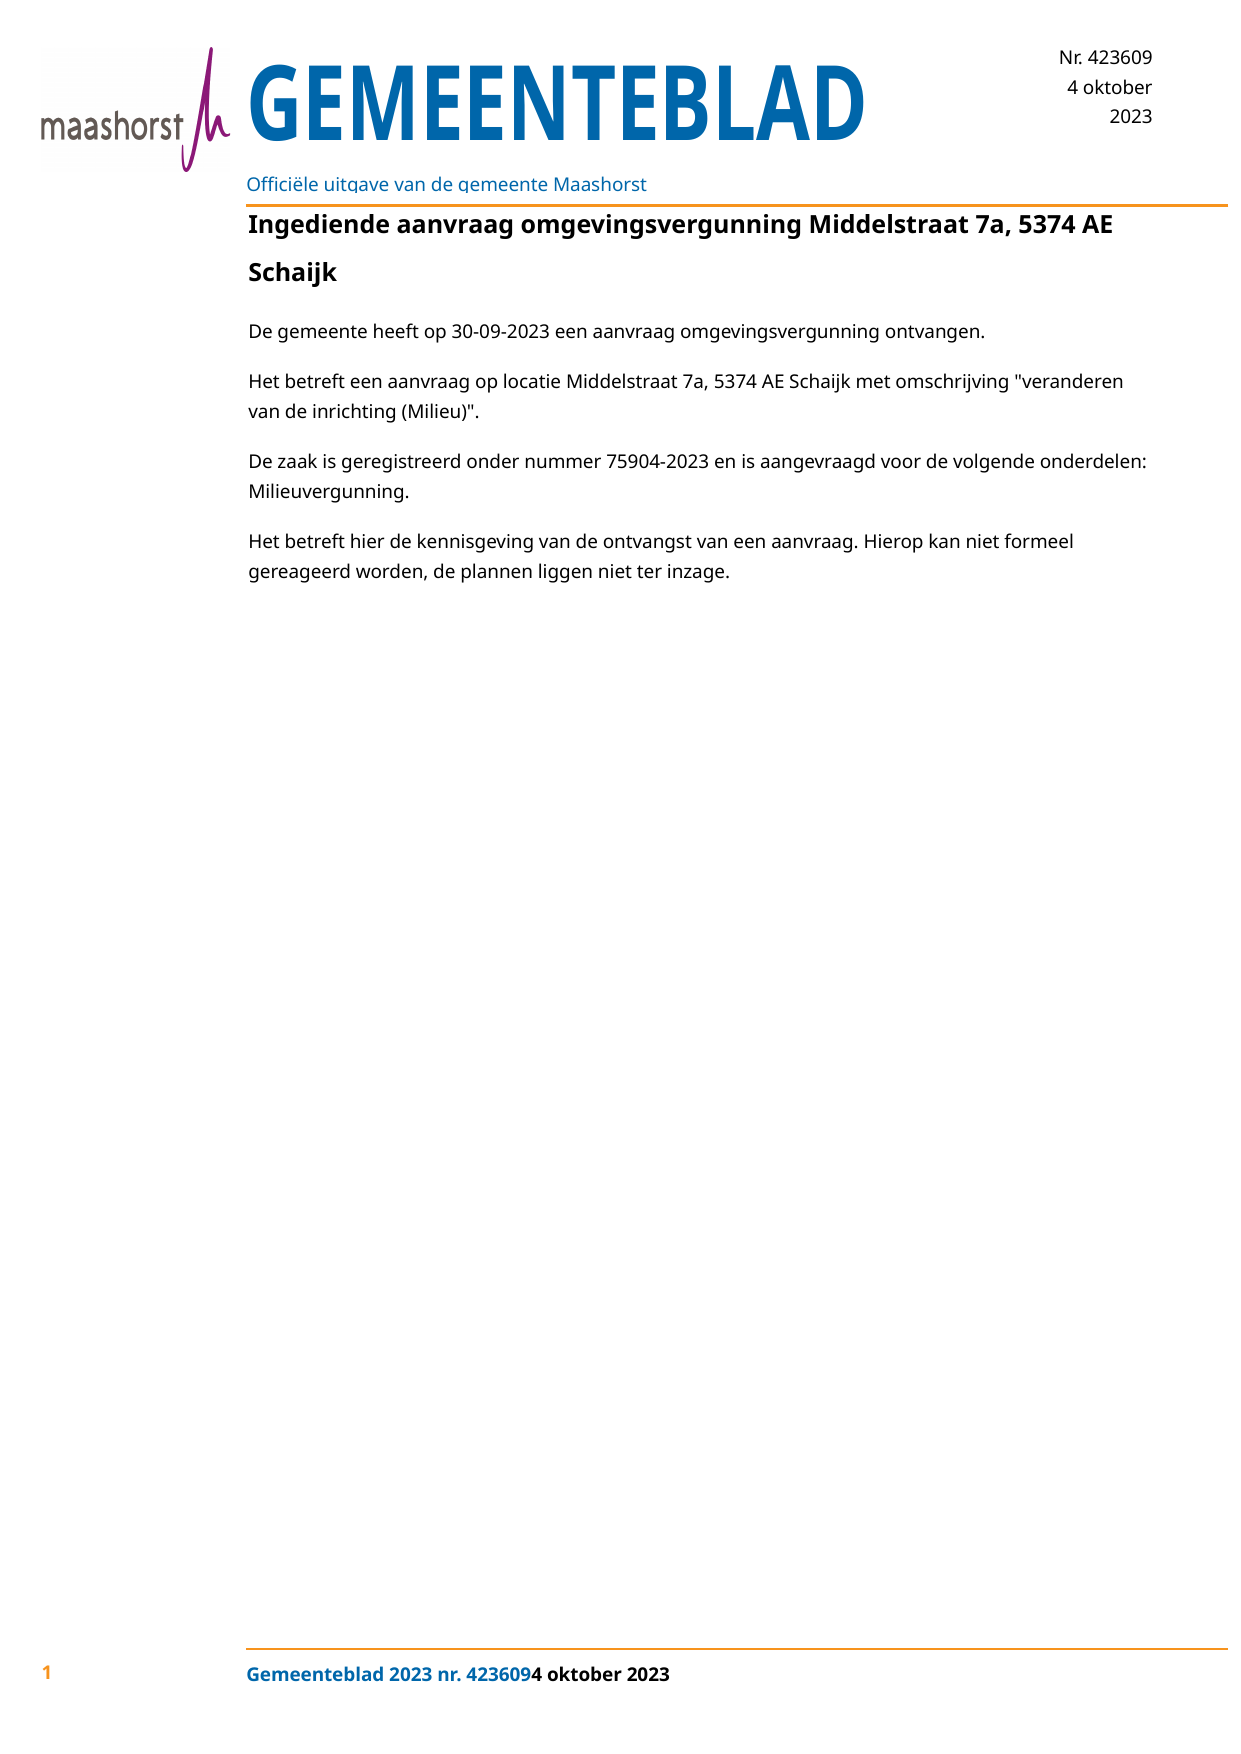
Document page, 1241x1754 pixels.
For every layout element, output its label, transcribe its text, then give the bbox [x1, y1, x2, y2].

text De zaak is geregistreerd onder nummer 75904-2023 en is aangevraagd voor de volgende onderdelen: Milieuvergunning. [248, 448, 1152, 504]
text De gemeente heeft op 30-09-2023 een aanvraag omgevingsvergunning ontvangen. [248, 318, 1152, 344]
picture [41, 47, 231, 172]
text Het betreft hier de kennisgeving van de ontvangst van een aanvraag. Hierop kan niet formeel gereageerd worden, de plannen liggen niet ter inzage. [248, 528, 1152, 584]
text Ingediende aanvraag omgevingsvergunning Middelstraat 7a, 5374 AE Schaijk [248, 207, 1152, 288]
text Het betreft een aanvraag op locatie Middelstraat 7a, 5374 AE Schaijk met omschrijving "veranderen van de inrichting (Milieu)". [248, 368, 1152, 424]
